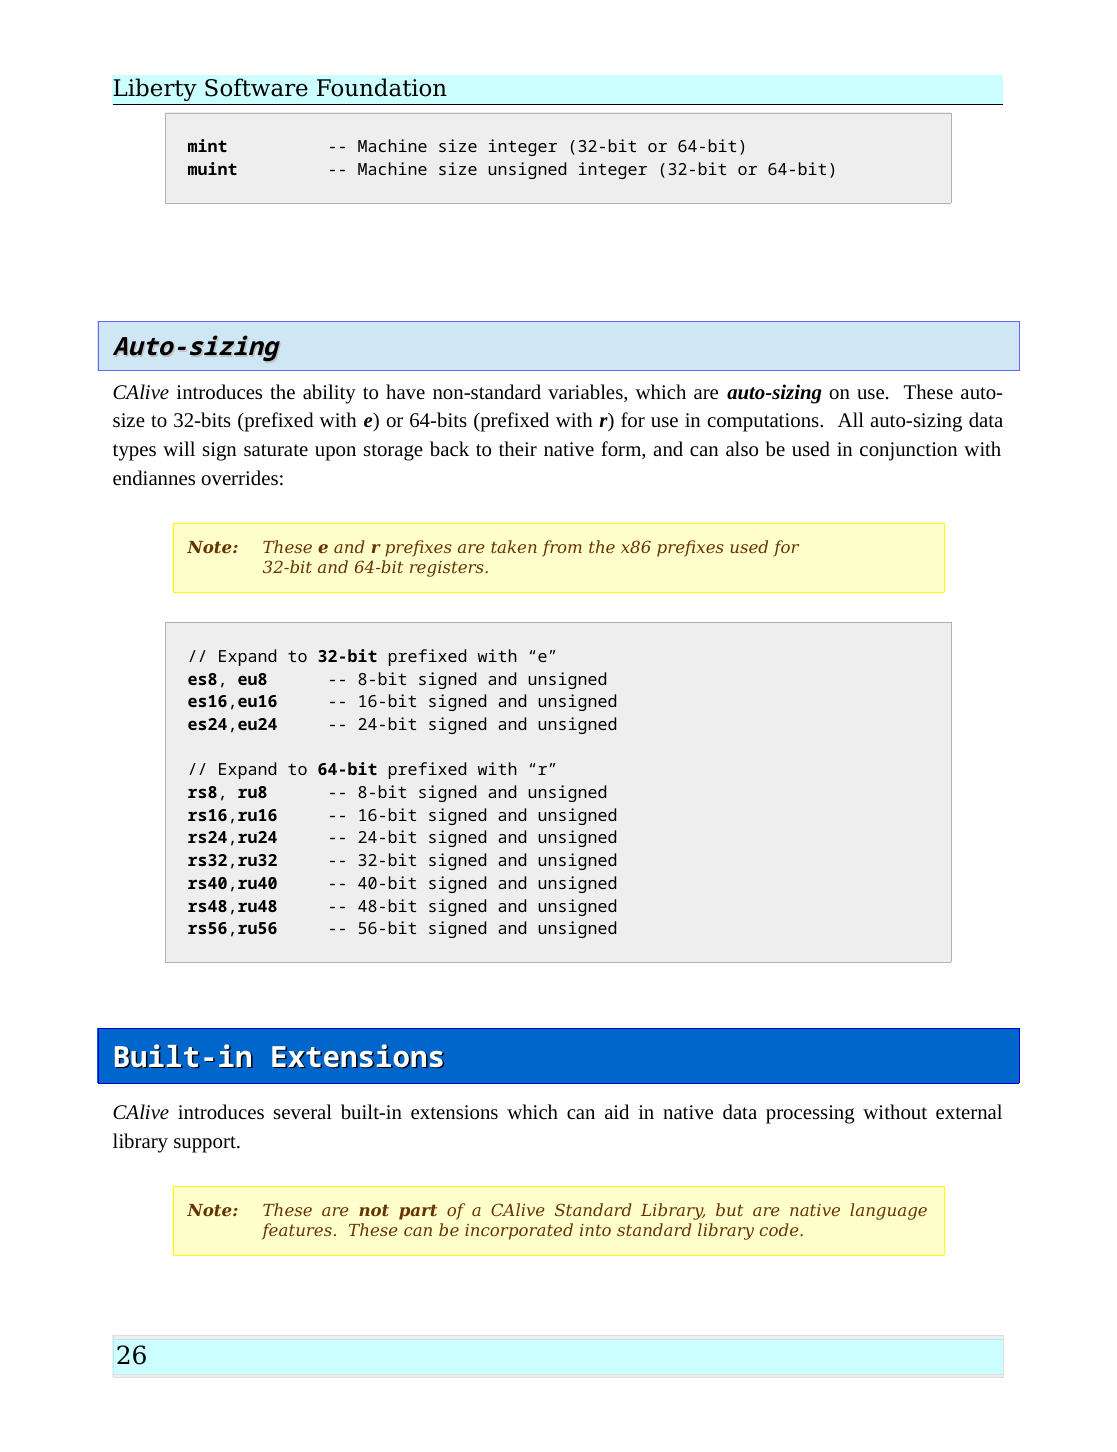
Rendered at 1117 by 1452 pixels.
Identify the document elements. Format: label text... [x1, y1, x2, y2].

text CAlive introduces the ability to have non-standard variables, which are auto-sizing on use. These auto-size to 32-bits (prefixed with e) or 64-bits (prefixed with r) for use in computations. All auto-sizing data types will sign saturate upon storage back to their native form, and can also be used in conjunction with endiannes overrides: [112, 379, 1003, 490]
subtitle Built-in Extensions [99, 1029, 1019, 1083]
subtitle Auto-sizing [99, 322, 1019, 370]
text Note: These are not part of a CAlive Standard Library, but are native language features. These can be incorporated into standard library code. [174, 1187, 944, 1255]
text CAlive introduces several built-in extensions which can aid in native data processing without external library support. [112, 1100, 1003, 1153]
text // Expand to 32-bit prefixed with “e” es8, eu8 -- 8-bit signed and unsigned es16,eu16 -- 16-bit signed and unsigned es24,eu24 -- 24-bit signed and unsigned // Expand to 64-bit prefixed with “r” rs8, ru8 -- 8-bit signed and unsigned rs16,ru16 -- 16-bit signed and unsigned rs24,ru24 -- 24-bit signed and unsigned rs32,ru32 -- 32-bit signed and unsigned rs40,ru40 -- 40-bit signed and unsigned rs48,ru48 -- 48-bit signed and unsigned rs56,ru56 -- 56-bit signed and unsigned [166, 623, 951, 962]
text Note: These e and r prefixes are taken from the x86 prefixes used for 32-bit and 64-bit registers. [174, 524, 944, 592]
text mint -- Machine size integer (32-bit or 64-bit) muint -- Machine size unsigned integer (32-bit or 64-bit) [166, 114, 951, 203]
